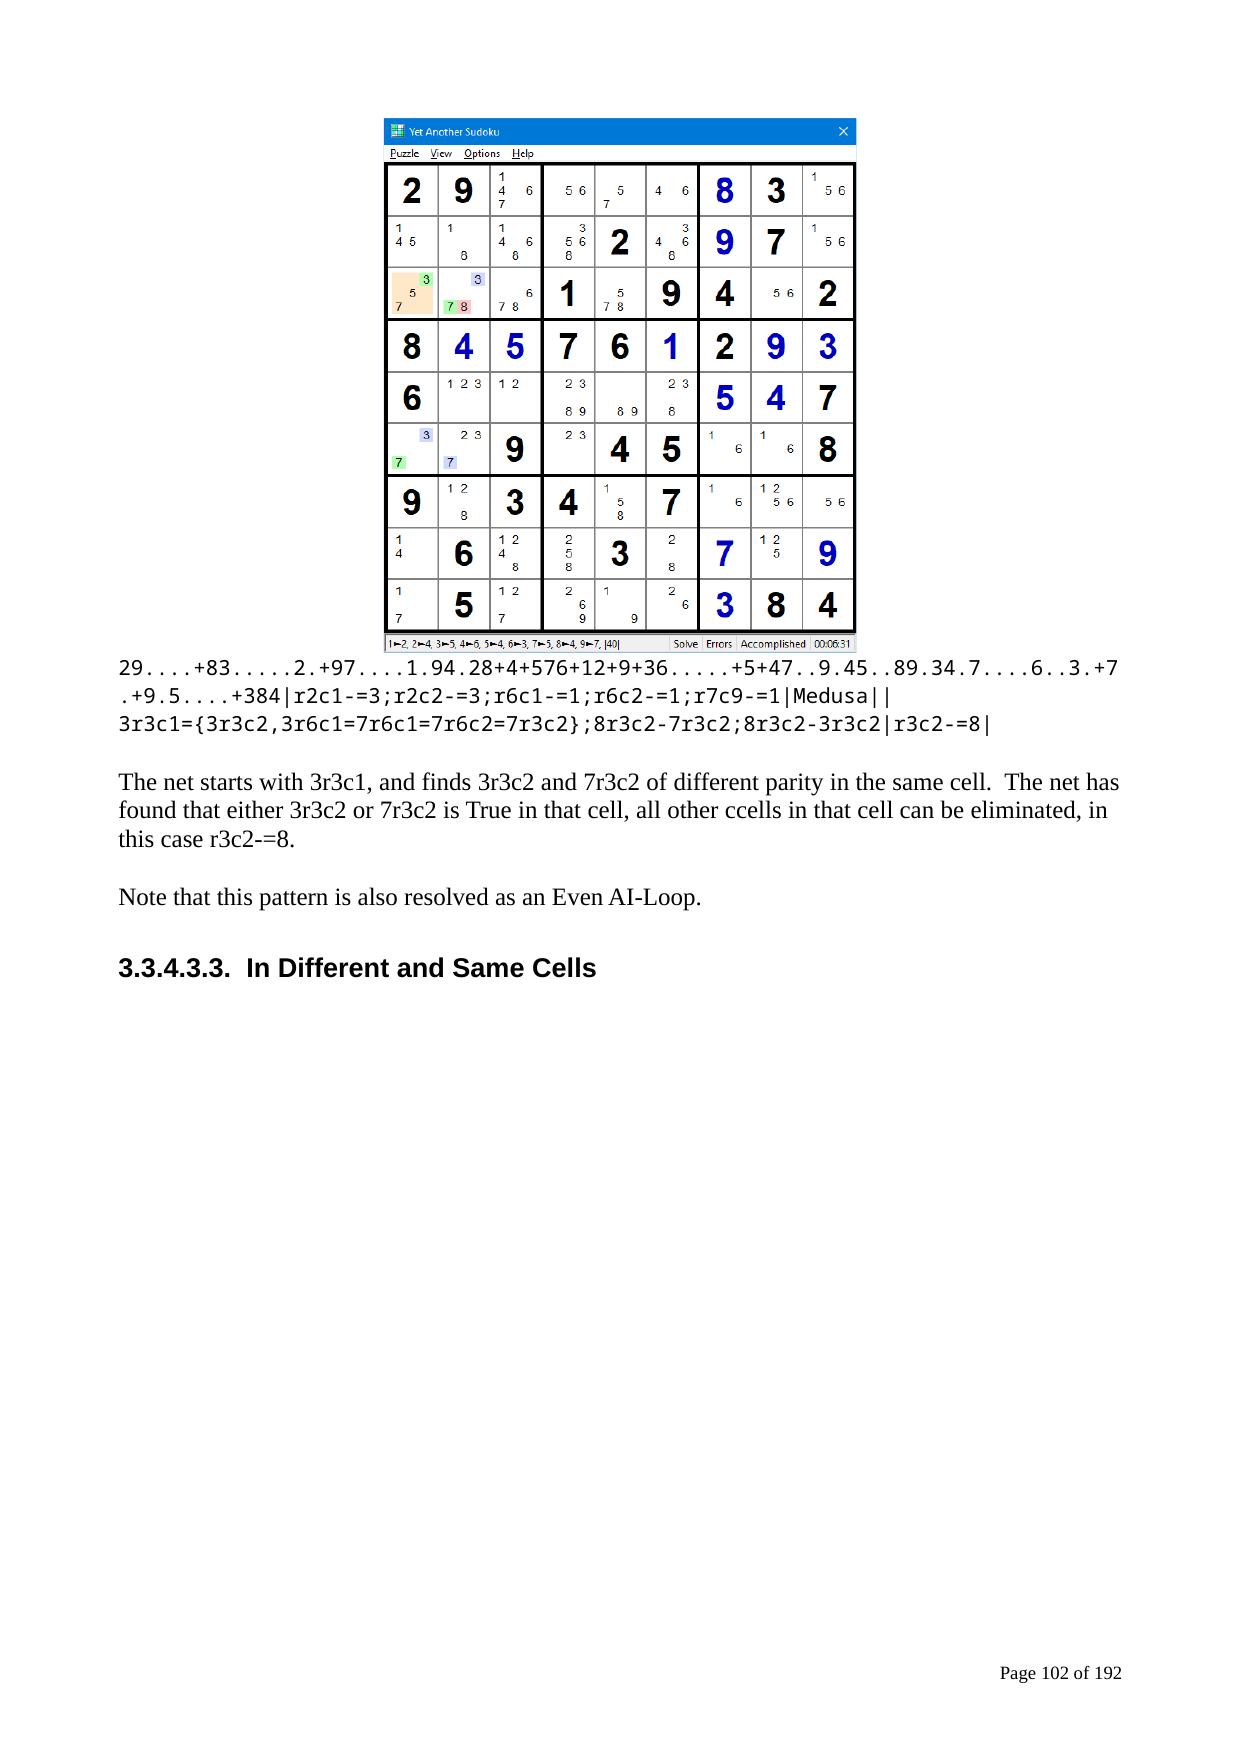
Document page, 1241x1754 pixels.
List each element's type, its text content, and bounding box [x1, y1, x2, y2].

text 29....+83.....2.+97....1.94.28+4+576+12+9+36.....+5+47..9.45..89.34.7....6..3.+7.+9.5....+384|r2c1-=3;r2c2-=3;r6c1-=1;r6c2-=1;r7c9-=1|Medusa||3r3c1={3r3c2,3r6c1=7r6c1=7r6c2=7r3c2};8r3c2-7r3c2;8r3c2-3r3c2|r3c2-=8| [118, 653, 1122, 738]
text The net starts with 3r3c1, and finds 3r3c2 and 7r3c2 of different parity in the same cell. The net has found that either 3r3c2 or 7r3c2 is True in that cell, all other ccells in that cell can be eliminated, in this case r3c2-=8. [118, 767, 1122, 853]
text Note that this pattern is also resolved as an Even AI-Loop. [118, 882, 1122, 910]
subtitle In Different and Same Cells [118, 952, 1122, 983]
picture [383, 118, 857, 653]
